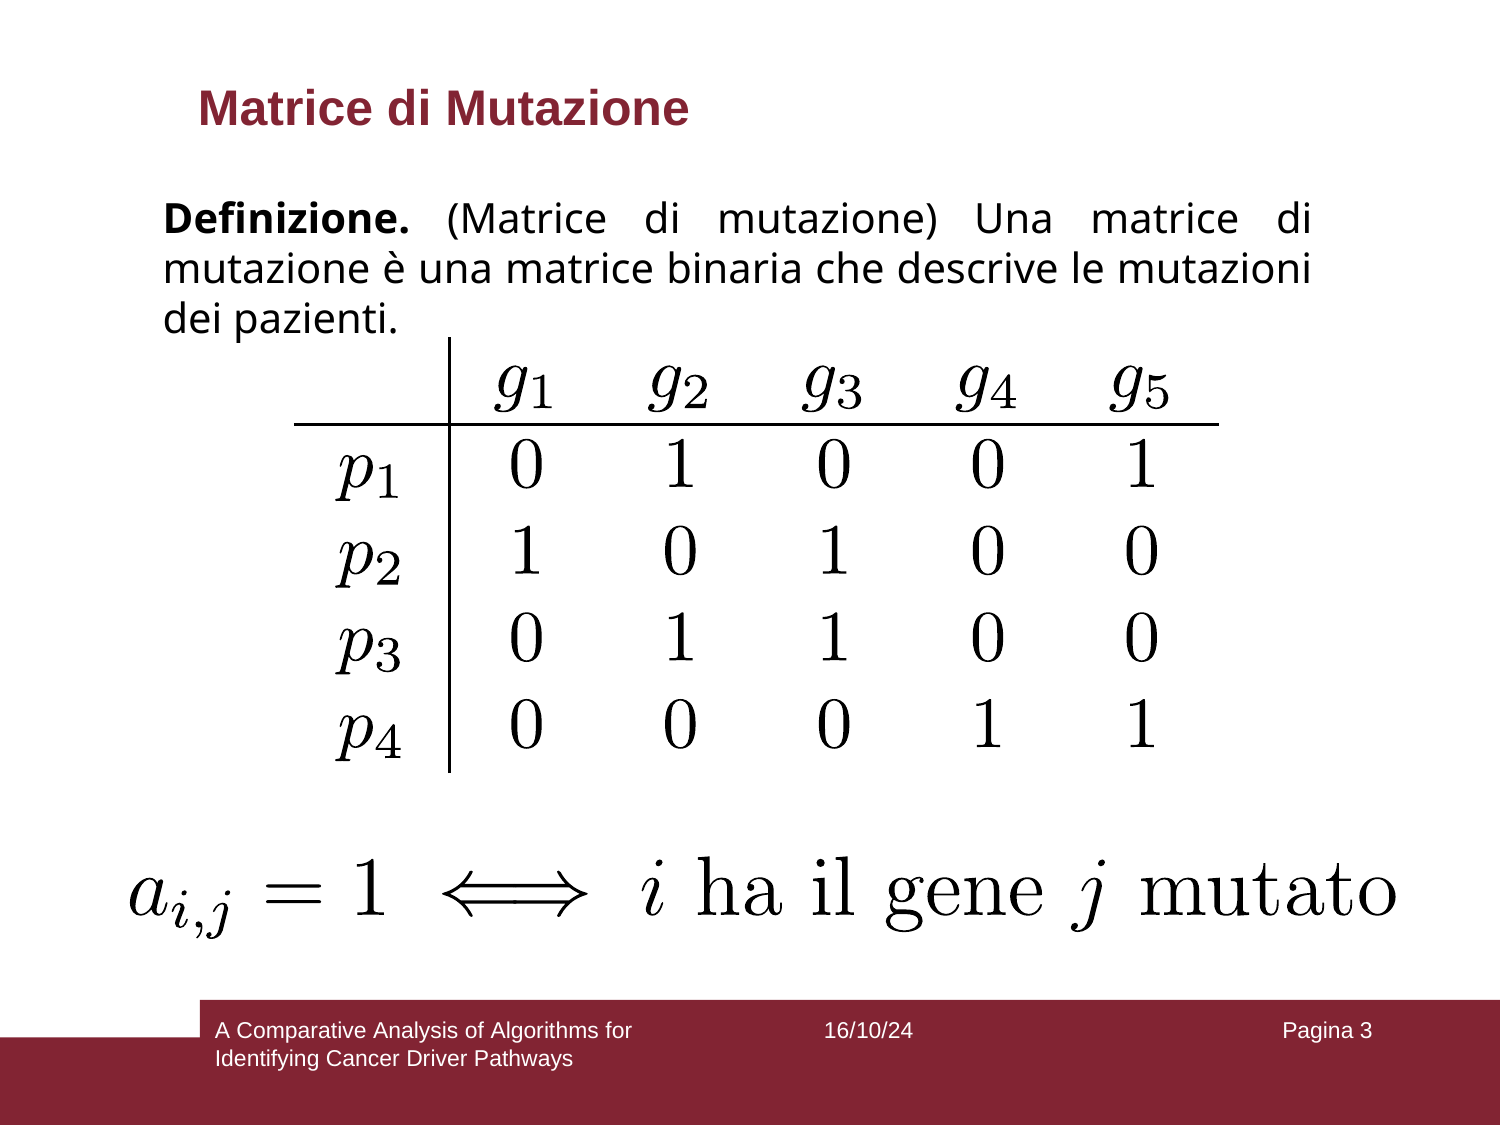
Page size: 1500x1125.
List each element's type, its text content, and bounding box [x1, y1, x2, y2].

picture [293, 350, 1239, 780]
text_box A Comparative Analysis of Algorithms for Identifying Cancer Driver Pathways [199, 1008, 676, 1084]
title Matrice di Mutazione [183, 67, 1400, 150]
picture [129, 856, 1396, 939]
text_box Pagina <number> [1074, 1008, 1388, 1084]
text_box 16/10/24 [712, 1008, 1026, 1084]
text_box Definizione. (Matrice di mutazione) Una matrice di mutazione è una matrice binaria che descrive le mutazioni dei pazienti. [147, 184, 1359, 350]
